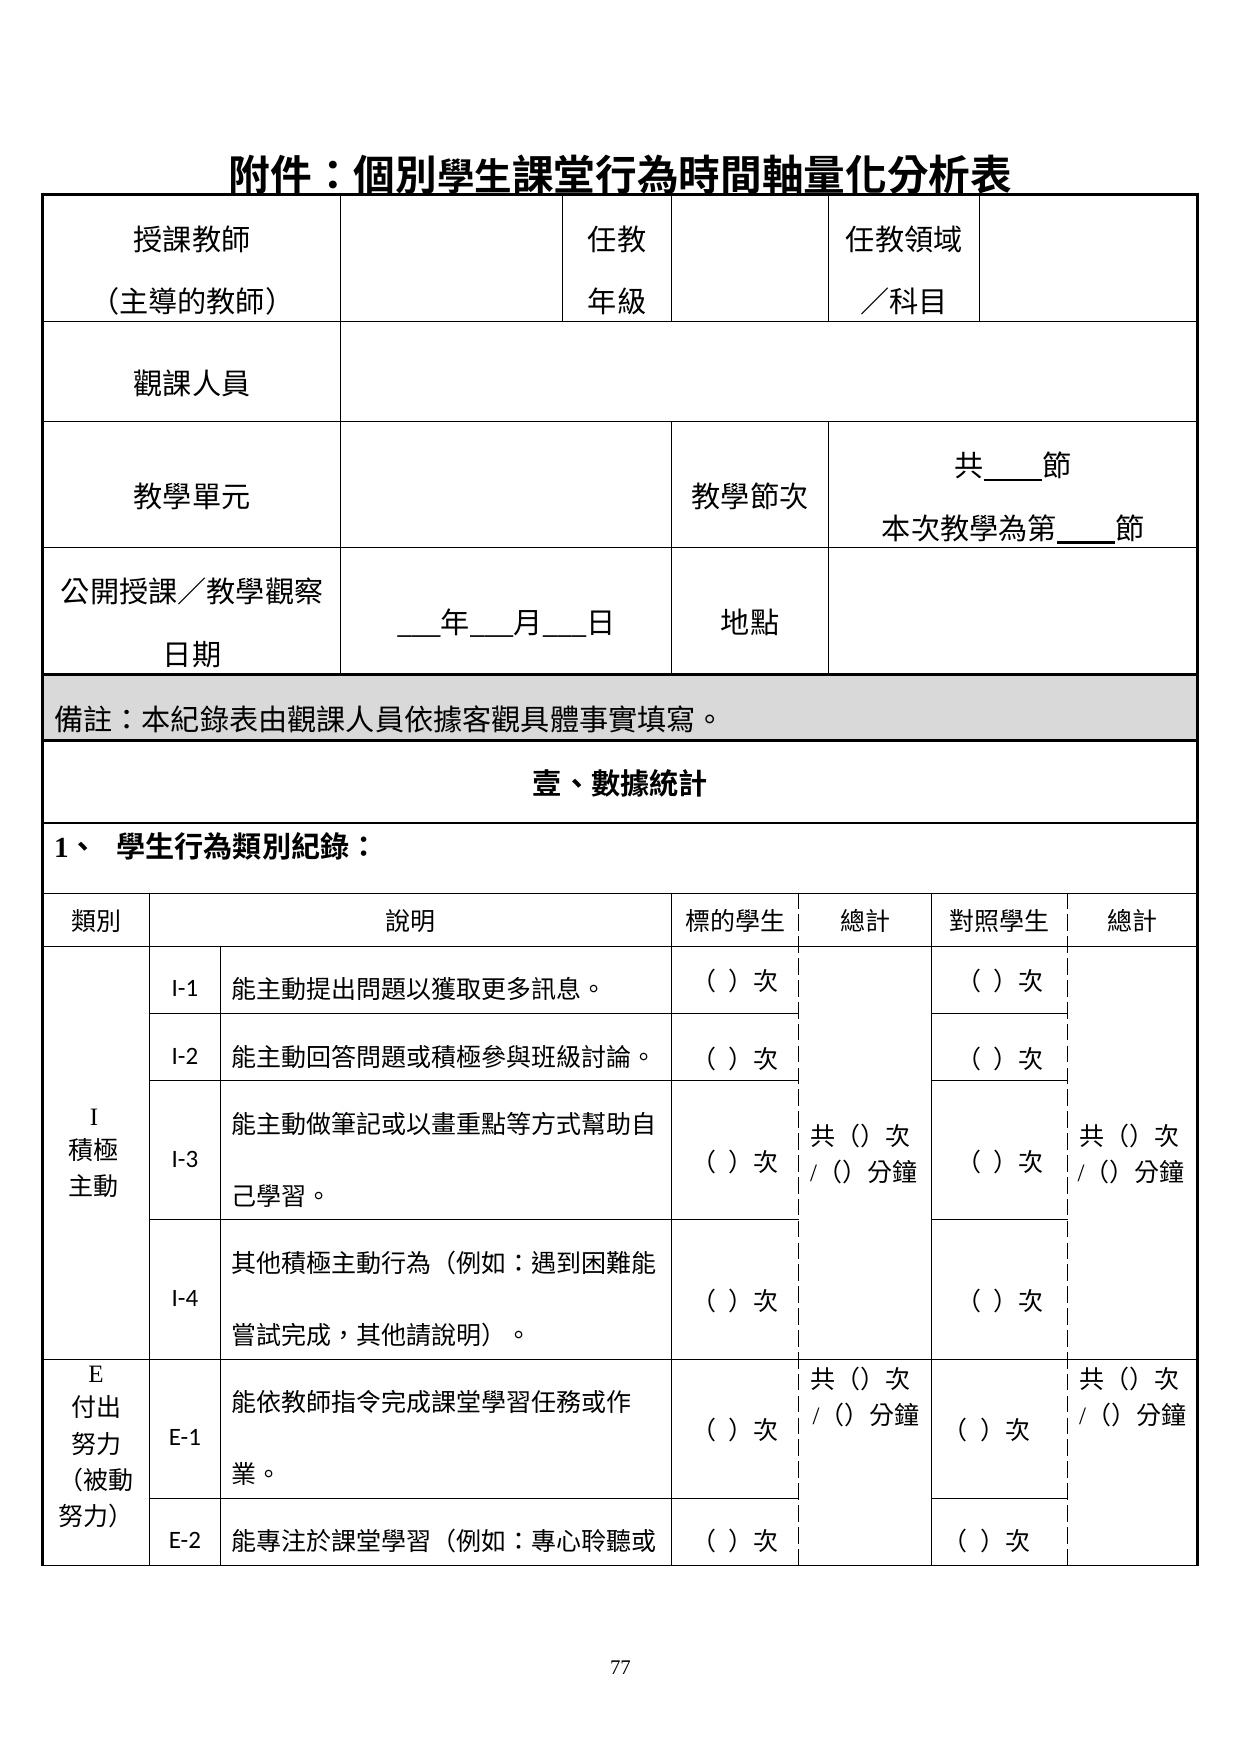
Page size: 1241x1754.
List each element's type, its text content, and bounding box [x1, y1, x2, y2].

table_cell E-1 [150, 1360, 220, 1498]
table_cell （ ）次 [672, 1081, 798, 1219]
table_cell （ ）次 [932, 1081, 1068, 1219]
table_cell （ ）次 [672, 947, 798, 1013]
table_cell 能專注於課堂學習（例如：專心聆聽或 [221, 1499, 671, 1565]
table_cell E 付出 努力 （被動努力） [44, 1360, 149, 1565]
table_cell 學生行為類別紀錄： [44, 824, 1196, 892]
table_cell 能主動提出問題以獲取更多訊息。 [221, 947, 671, 1013]
table_cell 觀課人員 [44, 322, 340, 421]
table_cell 教學單元 [44, 422, 340, 547]
table_cell （ ）次 [932, 1220, 1068, 1358]
table_cell 公開授課∕教學觀察日期 [44, 548, 340, 673]
table_header 授課教師 （主導的教師） [44, 196, 340, 321]
table_header [341, 196, 562, 321]
text 附件：個別學生課堂行為時間軸量化分析表 [75, 130, 1165, 193]
table_cell ___年___月___日 [341, 548, 671, 673]
table_cell 共（）次 /（）分鐘 [1068, 1360, 1196, 1565]
table_cell （ ）次 [932, 1014, 1068, 1080]
table_cell [341, 322, 1196, 421]
table_cell [829, 548, 1196, 673]
table_cell E-2 [150, 1499, 220, 1565]
table_cell （ ）次 [672, 1360, 798, 1498]
table_cell （ ）次 [672, 1014, 798, 1080]
table_cell 壹、數據統計 [44, 742, 1196, 822]
table_cell 共 節 本次教學為第 節 [829, 422, 1196, 547]
table_cell 地點 [672, 548, 828, 673]
table_cell 共（）次 /（）分鐘 [799, 1360, 931, 1565]
table_cell 總計 [799, 894, 931, 946]
table_cell 能主動回答問題或積極參與班級討論。 [221, 1014, 671, 1080]
table_cell 能主動做筆記或以畫重點等方式幫助自己學習。 [221, 1081, 671, 1219]
table_cell [341, 422, 671, 547]
table_cell I-2 [150, 1014, 220, 1080]
table_cell （ ）次 [672, 1499, 798, 1565]
table_header [672, 196, 828, 321]
table_cell 標的學生 [672, 894, 798, 946]
table_cell I-3 [150, 1081, 220, 1219]
table_cell I 積極 主動 [44, 947, 149, 1358]
table_cell （ ）次 [932, 1499, 1068, 1565]
table_header 任教年級 [563, 196, 671, 321]
table_cell 教學節次 [672, 422, 828, 547]
table_cell 類別 [44, 894, 149, 946]
table_cell （ ）次 [672, 1220, 798, 1358]
table_cell 對照學生 [932, 894, 1068, 946]
table_cell 共（）次 /（）分鐘 [1068, 947, 1196, 1358]
table_cell （ ）次 [932, 947, 1068, 1013]
table_cell 其他積極主動行為（例如：遇到困難能嘗試完成，其他請說明）。 [221, 1220, 671, 1358]
table_cell 備註：本紀錄表由觀課人員依據客觀具體事實填寫。 [44, 676, 1196, 739]
table_header [980, 196, 1196, 321]
table_cell 說明 [150, 894, 671, 946]
table_cell I-4 [150, 1220, 220, 1358]
table_cell I-1 [150, 947, 220, 1013]
table_cell 能依教師指令完成課堂學習任務或作業。 [221, 1360, 671, 1498]
table_cell 總計 [1068, 894, 1196, 946]
table_header 任教領域∕科目 [829, 196, 979, 321]
table_cell 共（）次 /（）分鐘 [799, 947, 931, 1358]
table_cell （ ）次 [932, 1360, 1068, 1498]
